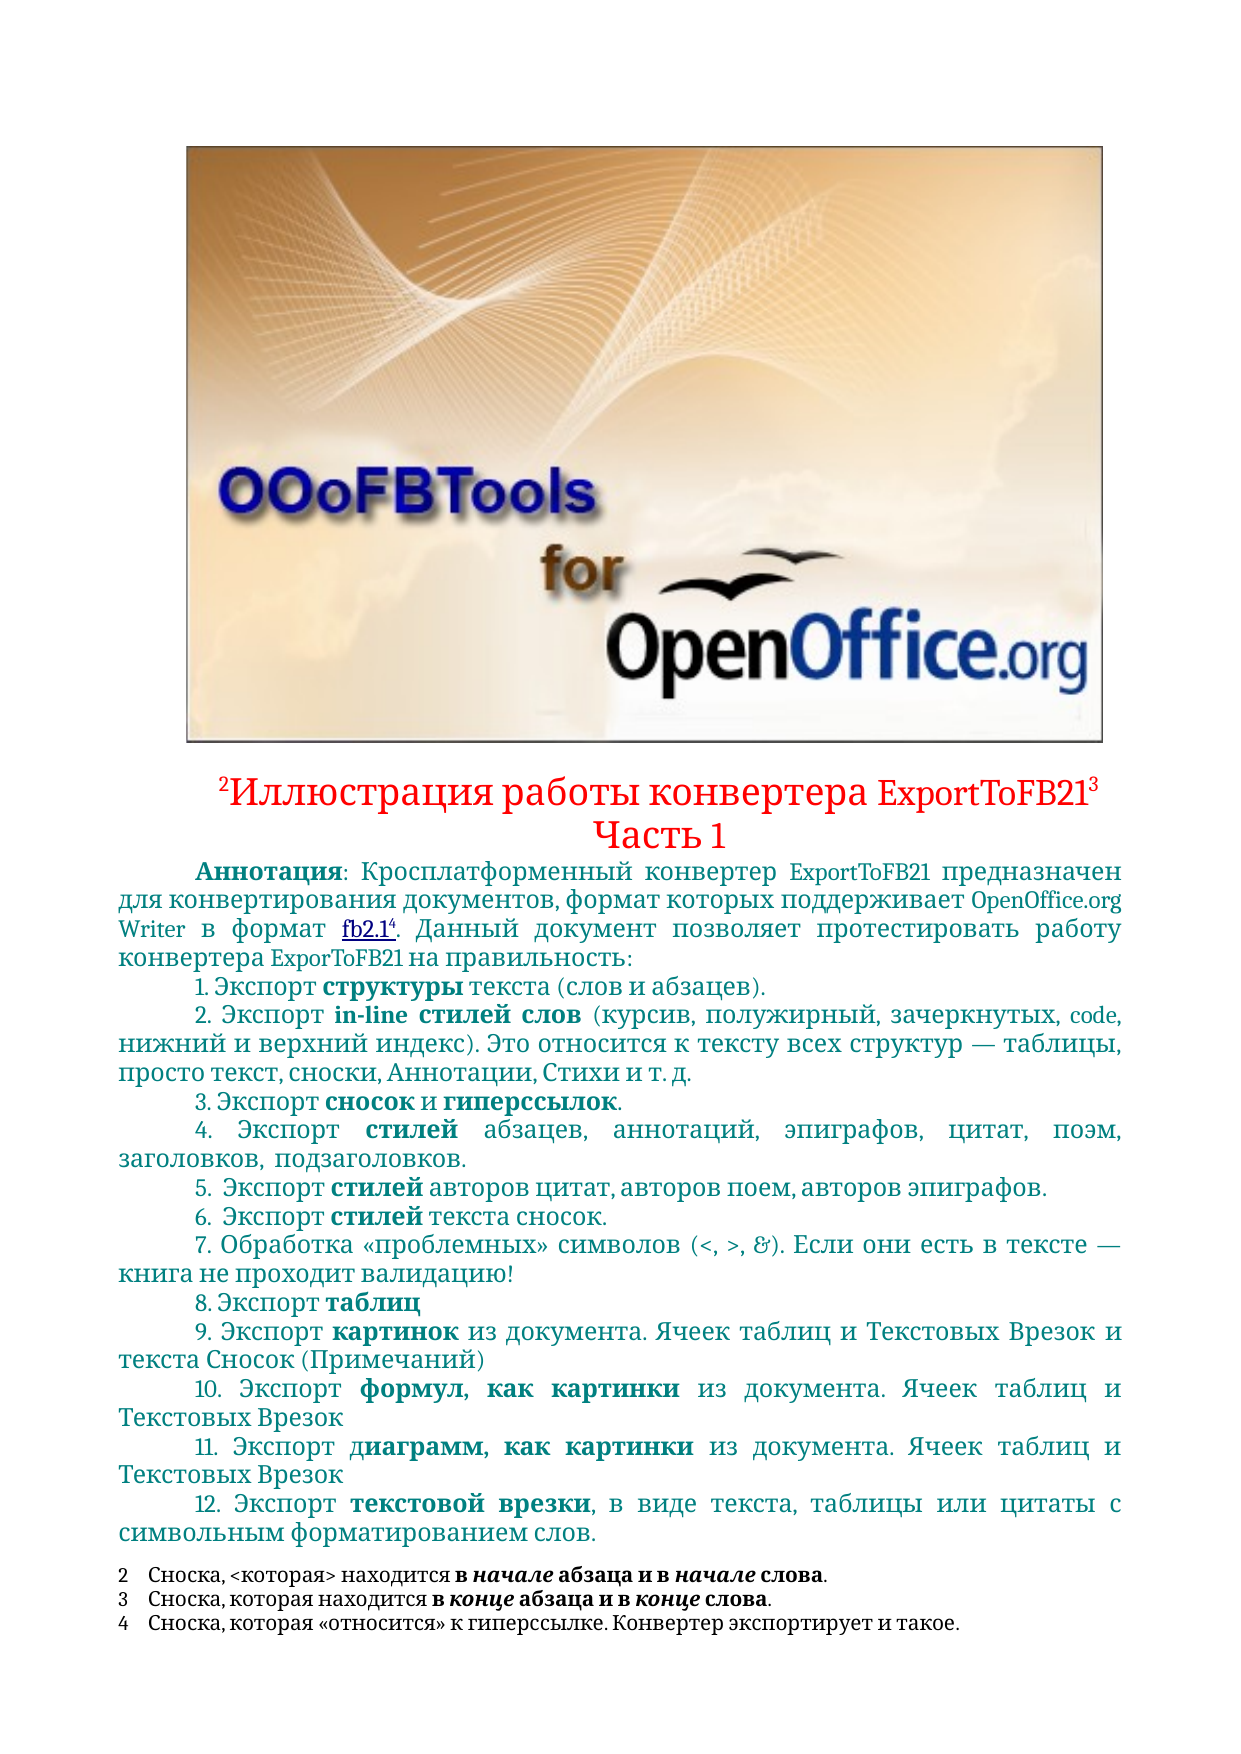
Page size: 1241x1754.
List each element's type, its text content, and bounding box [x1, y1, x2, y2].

text 7. Обработка «проблемных» символов (<, >, &). Если они есть в тексте — книга не проходит валидацию! [118, 1231, 1122, 1289]
text 1. Экспорт структуры текста (слов и абзацев). [118, 973, 1122, 1001]
text 4. Экспорт стилей абзацев, аннотаций, эпиграфов, цитат, поэм, заголовков, подзаголовков. [118, 1116, 1122, 1174]
text Сноска, которая «относится» к гиперссылке. Конвертер экспортирует и такое. [118, 1612, 1122, 1636]
text 12. Экспорт текстовой врезки, в виде текста, таблицы или цитаты с символьным форматированием слов. [118, 1490, 1122, 1548]
title Иллюстрация работы конвертера ExportToFB21 [118, 771, 1122, 814]
text Аннотация: Кросплатформенный конвертер ExportToFB21 предназначен для конвертирования документов, формат которых поддерживает OpenOffice.org Writer в формат fb2.1. Данный документ позволяет протестировать работу конвертера ExporToFB21 на правильность: [118, 858, 1122, 973]
text 8. Экспорт таблиц [118, 1289, 1122, 1318]
text 10. Экспорт формул, как картинки из документа. Ячеек таблиц и Текстовых Врезок [118, 1375, 1122, 1433]
text 11. Экспорт диаграмм, как картинки из документа. Ячеек таблиц и Текстовых Врезок [118, 1433, 1122, 1490]
text Сноска, <которая> находится в начале абзаца и в начале слова. [118, 1564, 1122, 1588]
text Сноска, которая находится в конце абзаца и в конце слова. [118, 1588, 1122, 1612]
title Часть 1 [118, 814, 1122, 858]
picture [186, 146, 1103, 743]
text 5. Экспорт стилей авторов цитат, авторов поем, авторов эпиграфов. [118, 1174, 1122, 1203]
text 9. Экспорт картинок из документа. Ячеек таблиц и Текстовых Врезок и текста Сносок (Примечаний) [118, 1318, 1122, 1375]
text 2. Экспорт in-line стилей слов (курсив, полужирный, зачеркнутых, code, нижний и верхний индекс). Это относится к тексту всех структур — таблицы, просто текст, сноски, Аннотации, Стихи и т. д. [118, 1001, 1122, 1088]
text 3. Экспорт сносок и гиперссылок. [118, 1088, 1122, 1116]
text 6. Экспорт стилей текста сносок. [118, 1203, 1122, 1231]
